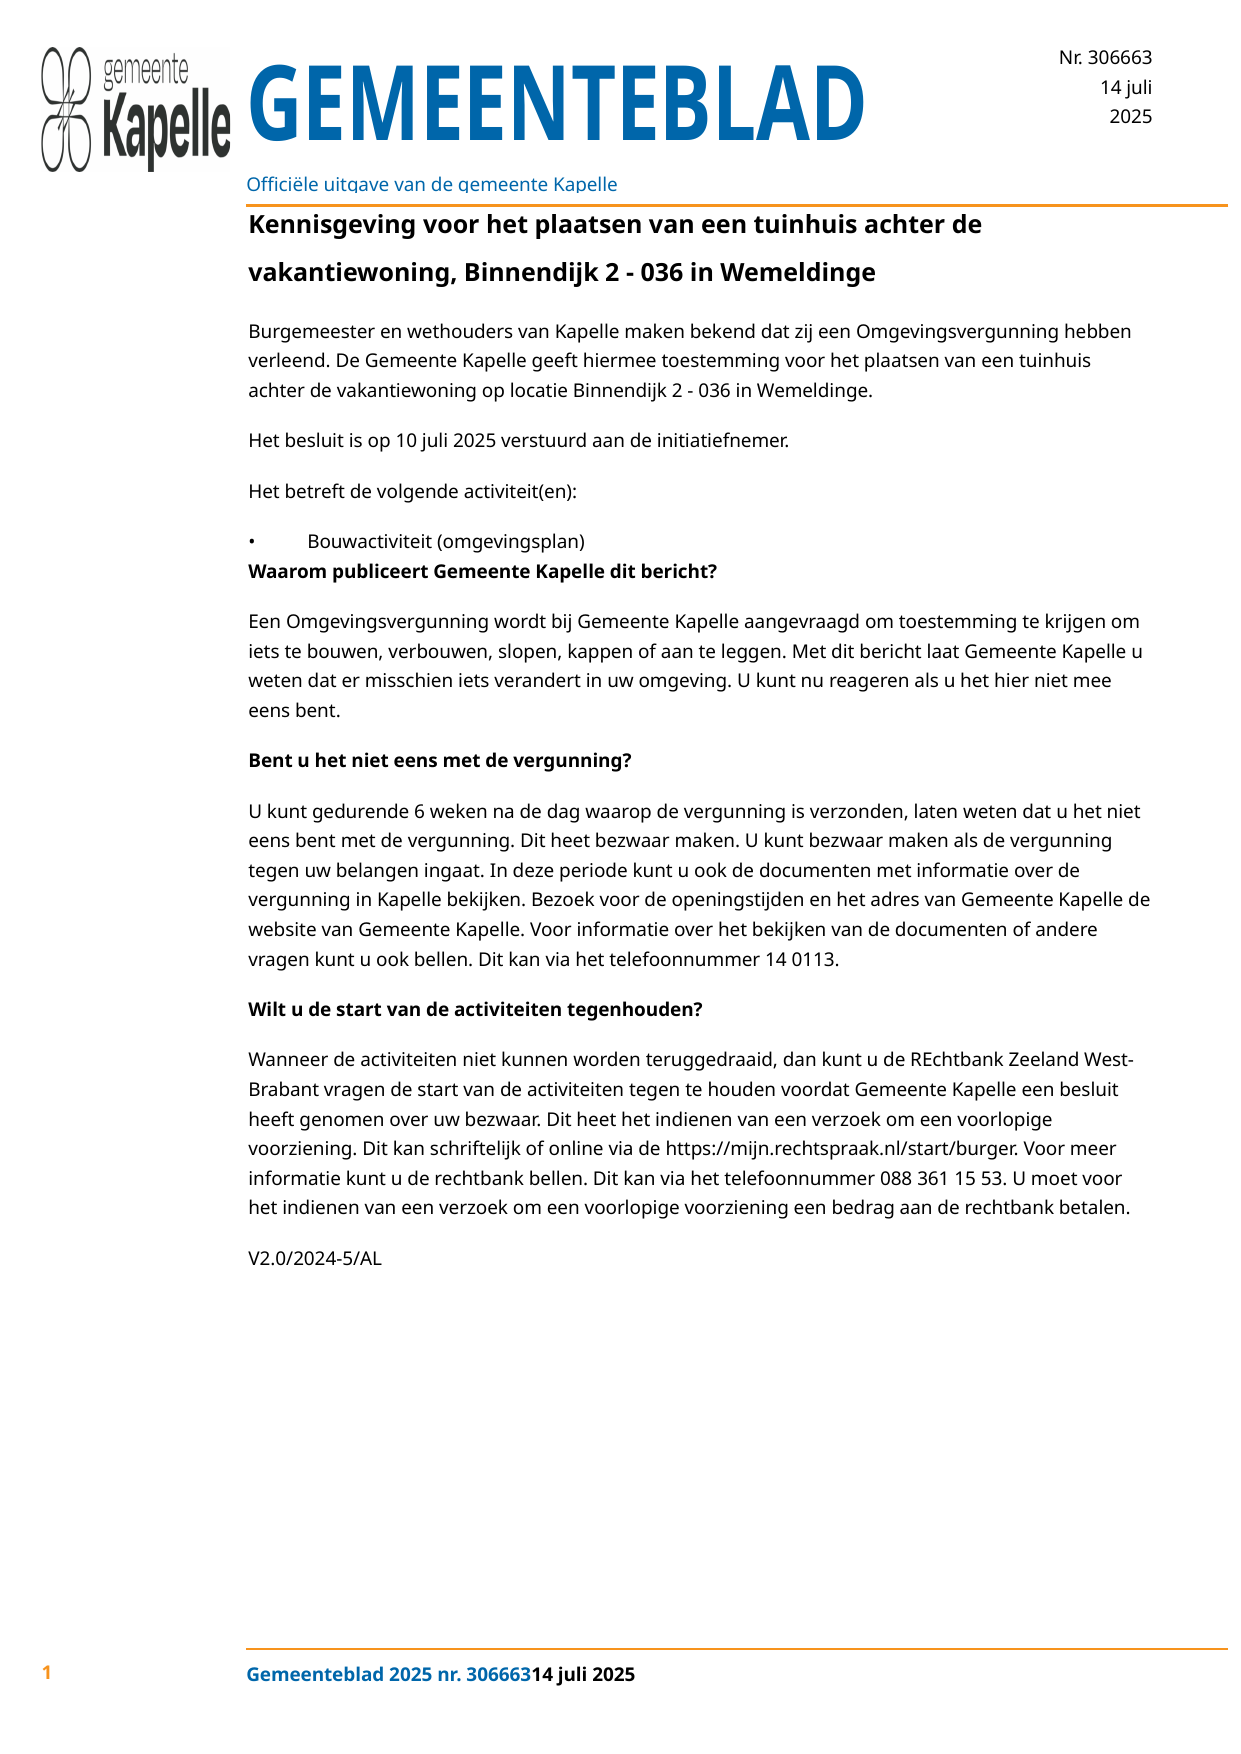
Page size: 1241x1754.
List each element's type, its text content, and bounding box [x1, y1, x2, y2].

text Kennisgeving voor het plaatsen van een tuinhuis achter de vakantiewoning, Binnendijk 2 - 036 in Wemeldinge [248, 207, 1152, 288]
picture [41, 47, 231, 172]
text Een Omgevingsvergunning wordt bij Gemeente Kapelle aangevraagd om toestemming te krijgen om iets te bouwen, verbouwen, slopen, kappen of aan te leggen. Met dit bericht laat Gemeente Kapelle u weten dat er misschien iets verandert in uw omgeving. U kunt nu reageren als u het hier niet mee eens bent. [248, 608, 1152, 723]
text Het betreft de volgende activiteit(en): [248, 478, 1152, 504]
text U kunt gedurende 6 weken na de dag waarop de vergunning is verzonden, laten weten dat u het niet eens bent met de vergunning. Dit heet bezwaar maken. U kunt bezwaar maken als de vergunning tegen uw belangen ingaat. In deze periode kunt u ook de documenten met informatie over de vergunning in Kapelle bekijken. Bezoek voor de openingstijden en het adres van Gemeente Kapelle de website van Gemeente Kapelle. Voor informatie over het bekijken van de documenten of andere vragen kunt u ook bellen. Dit kan via het telefoonnummer 14 0113. [248, 798, 1152, 972]
text Wilt u de start van de activiteiten tegenhouden? [248, 996, 1152, 1022]
text Wanneer de activiteiten niet kunnen worden teruggedraaid, dan kunt u de REchtbank Zeeland West-Brabant vragen de start van de activiteiten tegen te houden voordat Gemeente Kapelle een besluit heeft genomen over uw bezwaar. Dit heet het indienen van een verzoek om een voorlopige voorziening. Dit kan schriftelijk of online via de https://mijn.rechtspraak.nl/start/burger. Voor meer informatie kunt u de rechtbank bellen. Dit kan via het telefoonnummer 088 361 15 53. U moet voor het indienen van een verzoek om een voorlopige voorziening een bedrag aan de rechtbank betalen. [248, 1047, 1152, 1220]
text Bent u het niet eens met de vergunning? [248, 747, 1152, 773]
text V2.0/2024-5/AL [248, 1245, 1152, 1271]
text Burgemeester en wethouders van Kapelle maken bekend dat zij een Omgevingsvergunning hebben verleend. De Gemeente Kapelle geeft hiermee toestemming voor het plaatsen van een tuinhuis achter de vakantiewoning op locatie Binnendijk 2 - 036 in Wemeldinge. [248, 318, 1152, 403]
text Het besluit is op 10 juli 2025 verstuurd aan de initiatiefnemer. [248, 427, 1152, 453]
list Bouwactiviteit (omgevingsplan) [248, 528, 1152, 554]
text Waarom publiceert Gemeente Kapelle dit bericht? [248, 558, 1152, 584]
